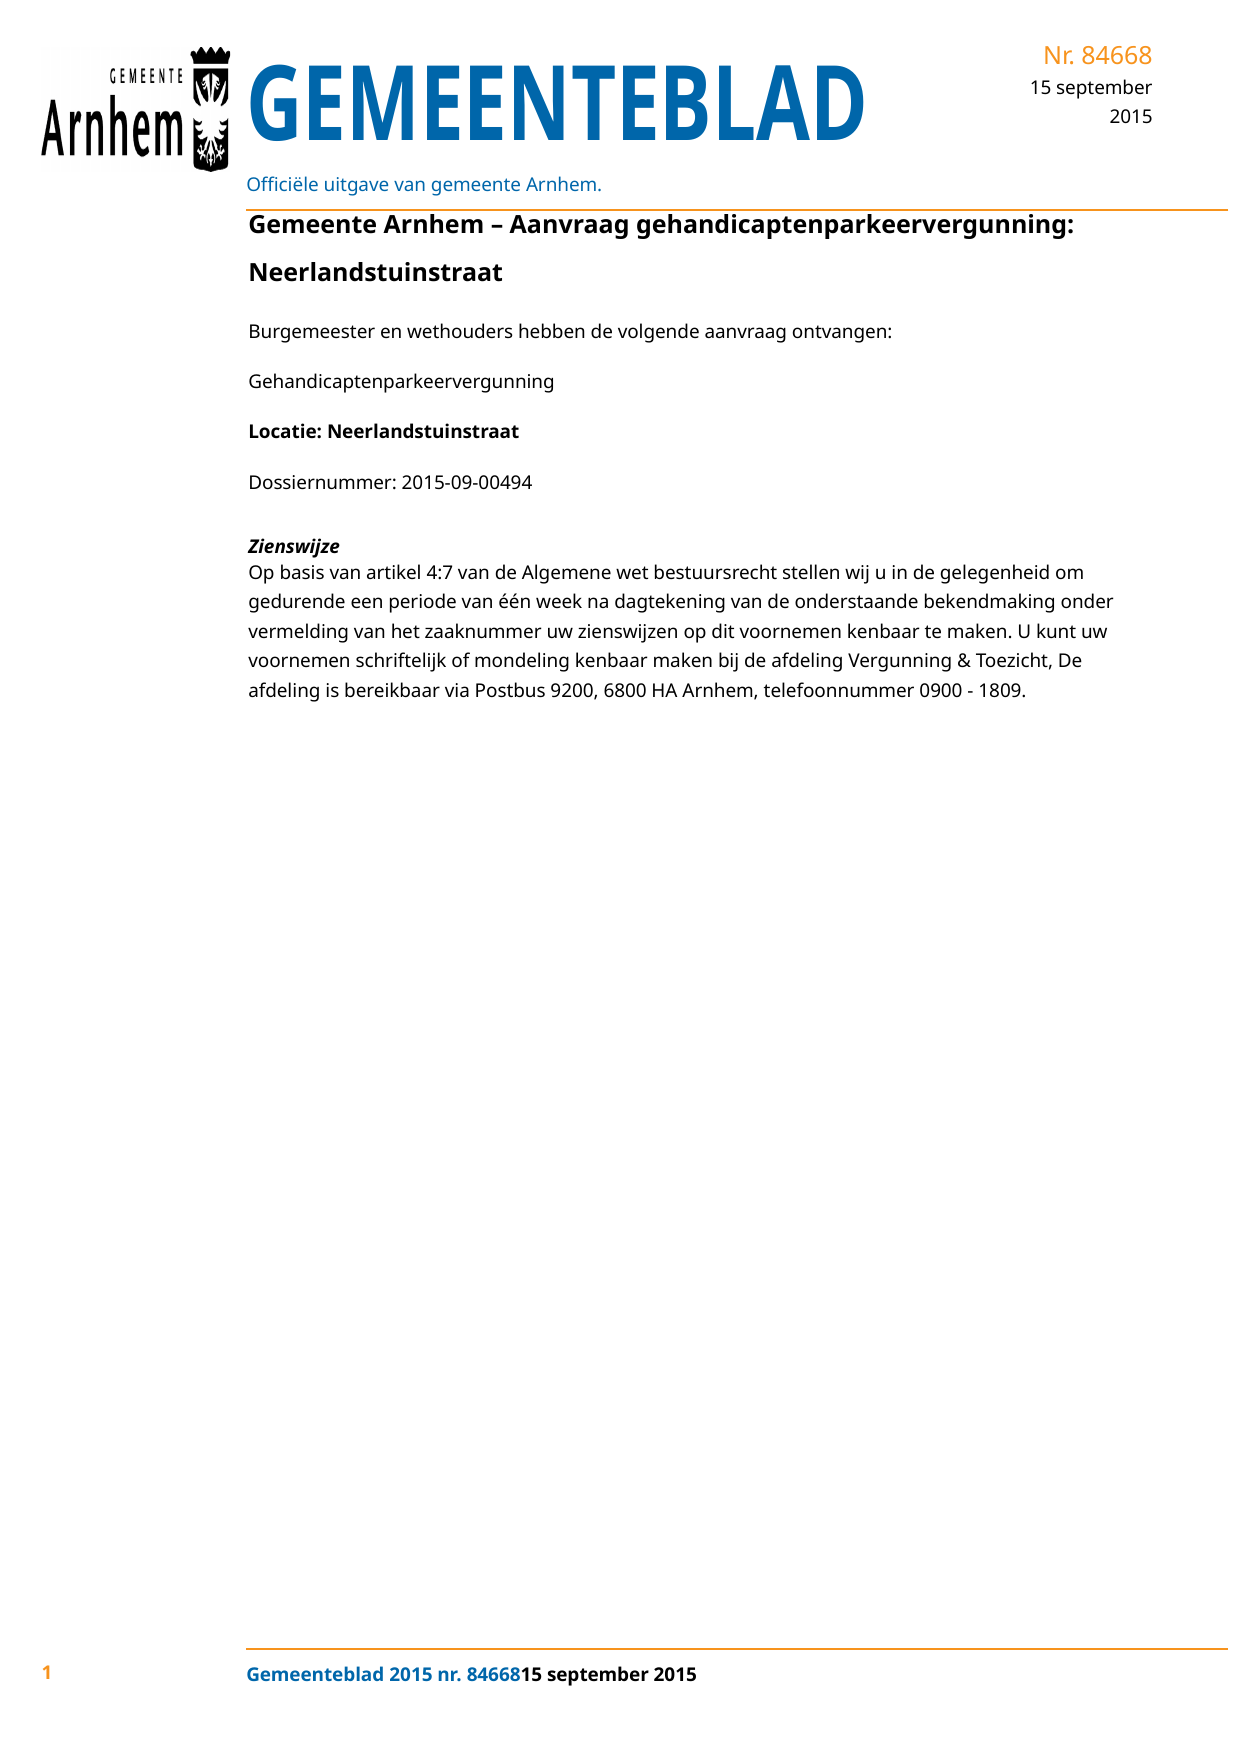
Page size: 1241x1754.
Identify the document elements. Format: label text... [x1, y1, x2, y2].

text Locatie: Neerlandstuinstraat [248, 419, 1152, 444]
text Zienswijze [248, 533, 1152, 559]
text Op basis van artikel 4:7 van de Algemene wet bestuursrecht stellen wij u in de gelegenheid om gedurende een periode van één week na dagtekening van de onderstaande bekendmaking onder vermelding van het zaaknummer uw zienswijzen op dit voornemen kenbaar te maken. U kunt uw voornemen schriftelijk of mondeling kenbaar maken bij de afdeling Vergunning & Toezicht, De afdeling is bereikbaar via Postbus 9200, 6800 HA Arnhem, telefoonnummer 0900 - 1809. [248, 559, 1152, 703]
text Gehandicaptenparkeervergunning [248, 368, 1152, 394]
text Dossiernummer: 2015-09-00494 [248, 469, 1152, 495]
text Gemeente Arnhem – Aanvraag gehandicaptenparkeervergunning: Neerlandstuinstraat [248, 211, 1152, 288]
text Burgemeester en wethouders hebben de volgende aanvraag ontvangen: [248, 318, 1152, 344]
picture [41, 47, 231, 172]
